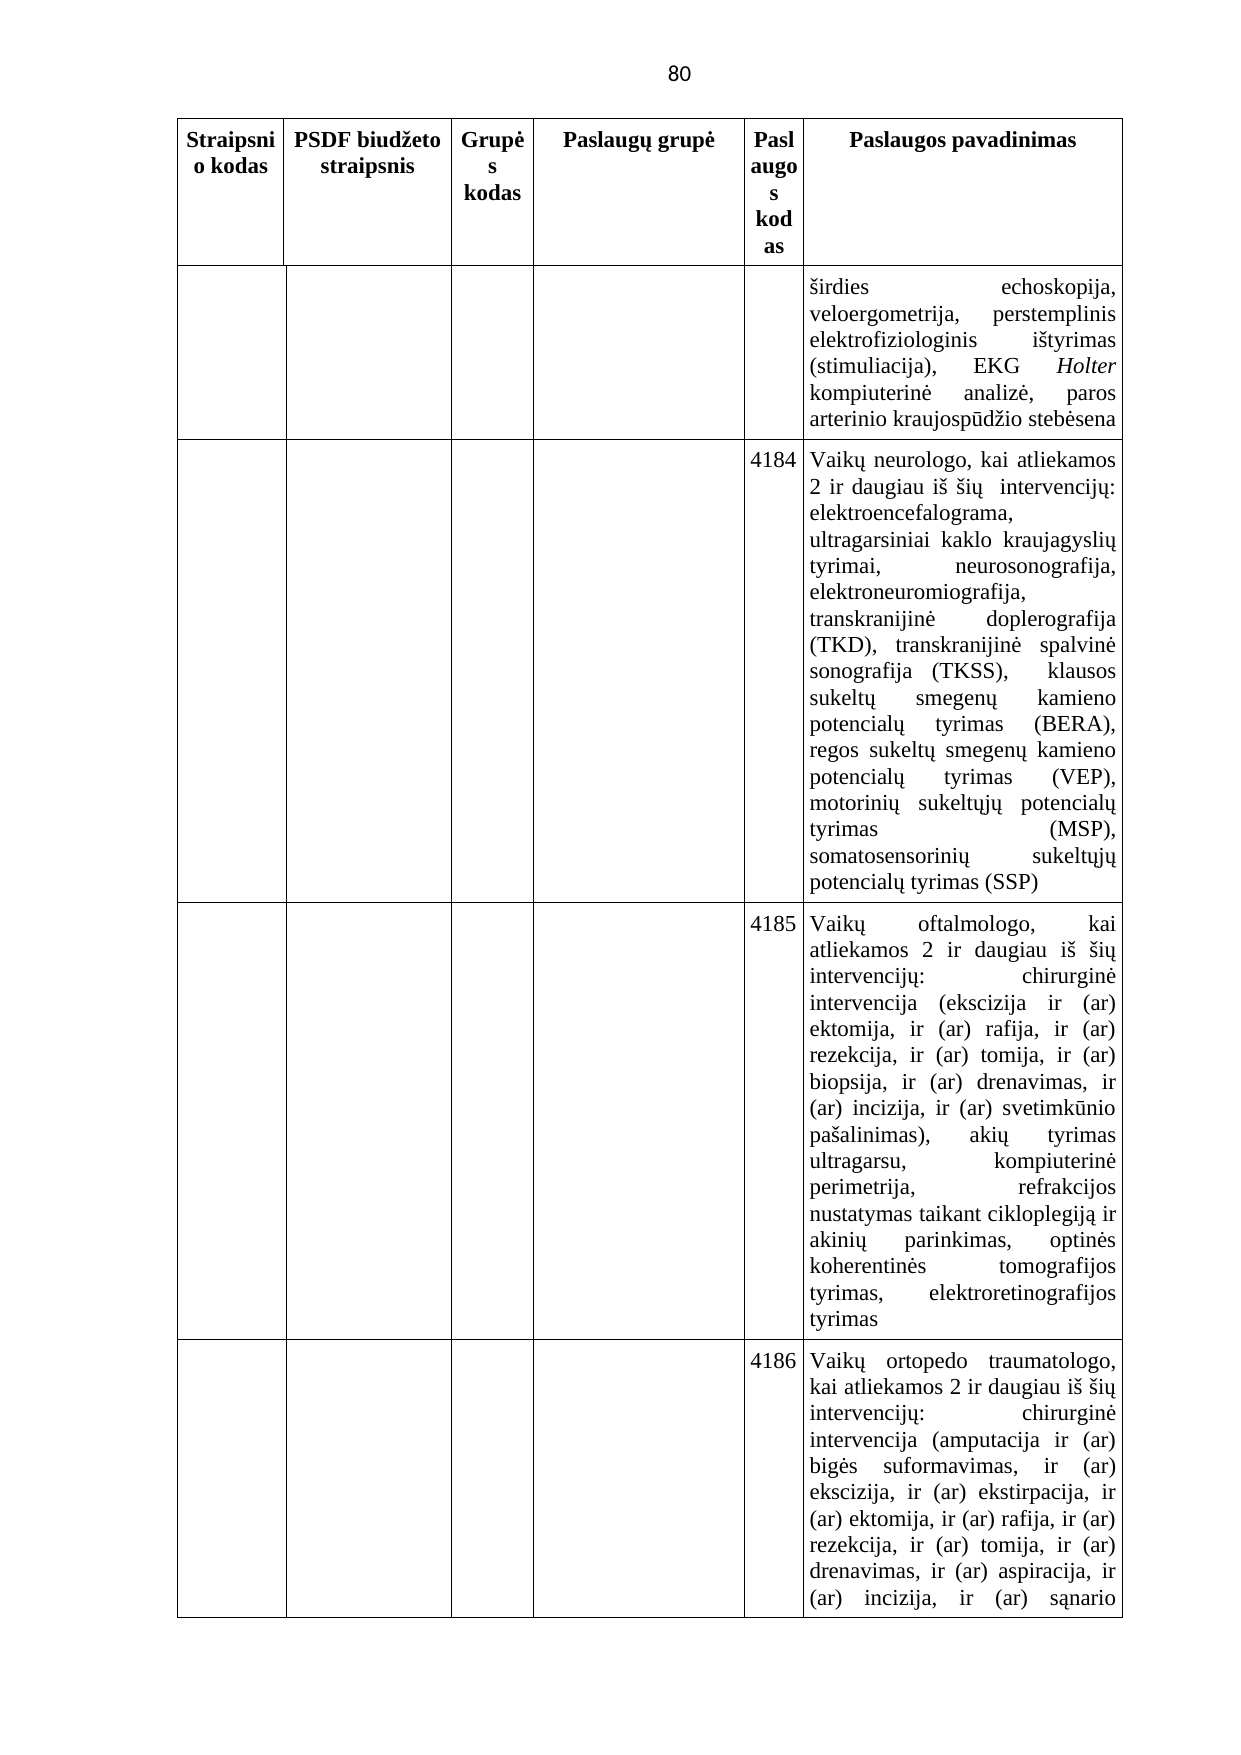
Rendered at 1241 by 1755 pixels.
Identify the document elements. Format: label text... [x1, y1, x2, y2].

table_cell [452, 440, 533, 902]
table_cell [287, 903, 451, 1338]
table_cell Vaikų oftalmologo, kai atliekamos 2 ir daugiau iš šių intervencijų: chirurginė intervencija (ekscizija ir (ar) ektomija, ir (ar) rafija, ir (ar) rezekcija, ir (ar) tomija, ir (ar) biopsija, ir (ar) drenavimas, ir (ar) incizija, ir (ar) svetimkūnio pašalinimas), akių tyrimas ultragarsu, kompiuterinė perimetrija, refrakcijos nustatymas taikant cikloplegiją ir akinių parinkimas, optinės koherentinės tomografijos tyrimas, elektroretinografijos tyrimas [804, 903, 1122, 1338]
table_header Straipsnio kodas [178, 119, 283, 265]
table_header Paslaugos kodas [745, 119, 803, 265]
table_cell [452, 266, 533, 438]
table_cell [452, 903, 533, 1338]
table_header PSDF biudžeto straipsnis [284, 119, 451, 265]
table_cell [534, 903, 744, 1338]
table_cell 4184 [745, 440, 803, 902]
table_cell Vaikų ortopedo traumatologo, kai atliekamos 2 ir daugiau iš šių intervencijų: chirurginė intervencija (amputacija ir (ar) bigės suformavimas, ir (ar) ekscizija, ir (ar) ekstirpacija, ir (ar) ektomija, ir (ar) rafija, ir (ar) rezekcija, ir (ar) tomija, ir (ar) drenavimas, ir (ar) aspiracija, ir (ar) incizija, ir (ar) sąnario [804, 1340, 1122, 1617]
table_cell [534, 266, 744, 438]
table_cell širdies echoskopija, veloergometrija, perstemplinis elektrofiziologinis ištyrimas (stimuliacija), EKG Holter kompiuterinė analizė, paros arterinio kraujospūdžio stebėsena [804, 266, 1122, 438]
table_cell [534, 440, 744, 902]
table_cell [178, 440, 286, 902]
table_cell [178, 903, 286, 1338]
table_cell [178, 1340, 286, 1617]
table_header Paslaugų grupė [534, 119, 744, 265]
table_cell [452, 1340, 533, 1617]
table_cell [534, 1340, 744, 1617]
table_cell [287, 440, 451, 902]
table_header Grupės kodas [452, 119, 533, 265]
table_cell [745, 266, 803, 438]
table_cell Vaikų neurologo, kai atliekamos 2 ir daugiau iš šių intervencijų: elektroencefalograma, ultragarsiniai kaklo kraujagyslių tyrimai, neurosonografija, elektroneuromiografija, transkranijinė doplerografija (TKD), transkranijinė spalvinė sonografija (TKSS), klausos sukeltų smegenų kamieno potencialų tyrimas (BERA), regos sukeltų smegenų kamieno potencialų tyrimas (VEP), motorinių sukeltųjų potencialų tyrimas (MSP), somatosensorinių sukeltųjų potencialų tyrimas (SSP) [804, 440, 1122, 902]
table_cell [287, 1340, 451, 1617]
table_header Paslaugos pavadinimas [804, 119, 1122, 265]
table_cell [178, 266, 286, 438]
table_cell 4185 [745, 903, 803, 1338]
table_cell [287, 266, 451, 438]
table_cell 4186 [745, 1340, 803, 1617]
